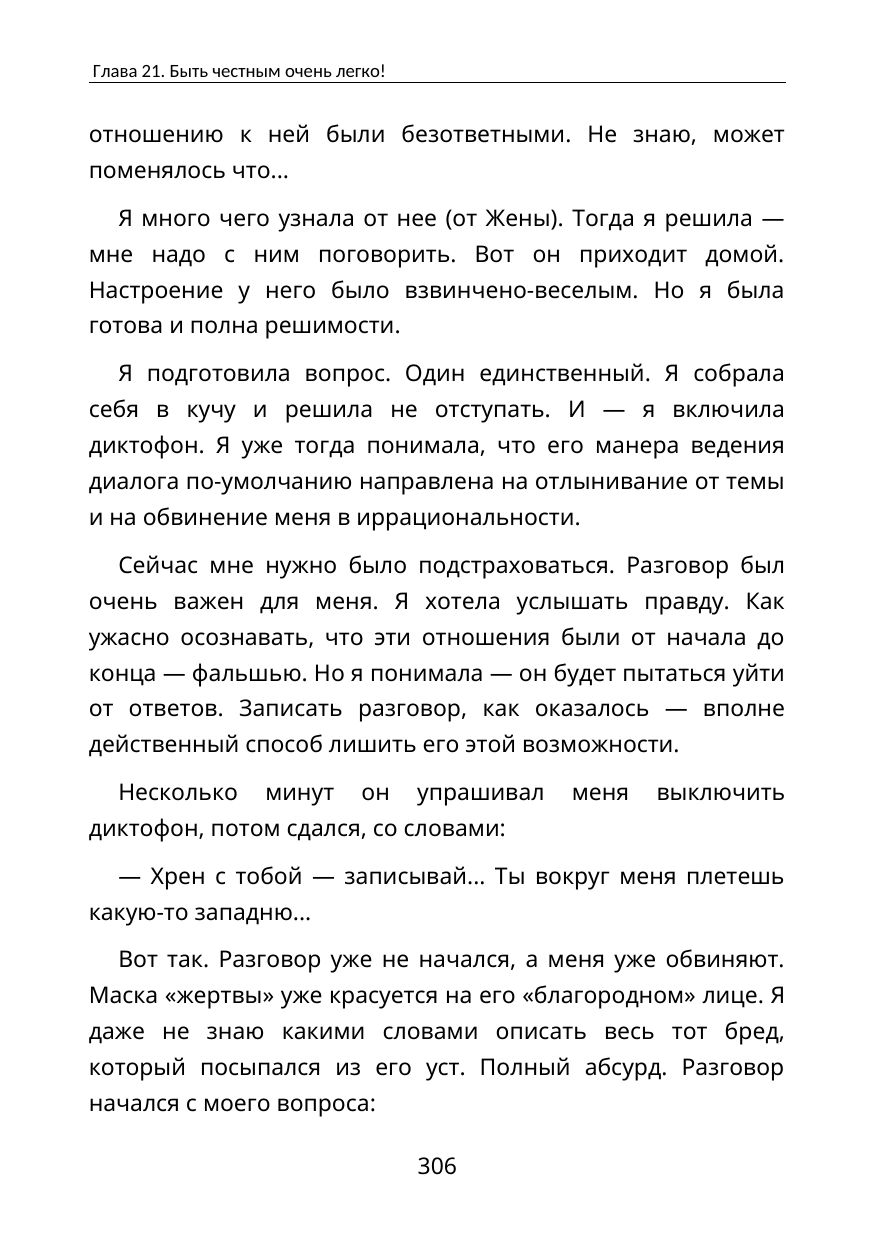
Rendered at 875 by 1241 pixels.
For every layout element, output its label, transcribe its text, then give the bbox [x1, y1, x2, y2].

text Я много чего узнала от нее (от Жены). Тогда я решила — мне надо с ним поговорить. Вот он приходит домой. Настроение у него было взвинчено-веселым. Но я была готова и полна решимости. [88, 202, 786, 341]
text — Хрен с тобой — записывай... Ты вокруг меня плетешь какую-то западню... [88, 860, 786, 927]
text отношению к ней были безответными. Не знаю, может поменялось что... [88, 118, 786, 185]
text Сейчас мне нужно было подстраховаться. Разговор был очень важен для меня. Я хотела услышать правду. Как ужасно осознавать, что эти отношения были от начала до конца — фальшью. Но я понимала — он будет пытаться уйти от ответов. Записать разговор, как оказалось — вполне действенный способ лишить его этой возможности. [88, 549, 786, 759]
text Несколько минут он упрашивал меня выключить диктофон, потом сдался, со словами: [88, 776, 786, 843]
text Вот так. Разговор уже не начался, а меня уже обвиняют. Маска «жертвы» уже красуется на его «благородном» лице. Я даже не знаю какими словами описать весь тот бред, который посыпался из его уст. Полный абсурд. Разговор начался с моего вопроса: [88, 943, 786, 1118]
text Я подготовила вопрос. Один единственный. Я собрала себя в кучу и решила не отступать. И — я включила диктофон. Я уже тогда понимала, что его манера ведения диалога по-умолчанию направлена на отлынивание от темы и на обвинение меня в иррациональности. [88, 357, 786, 532]
